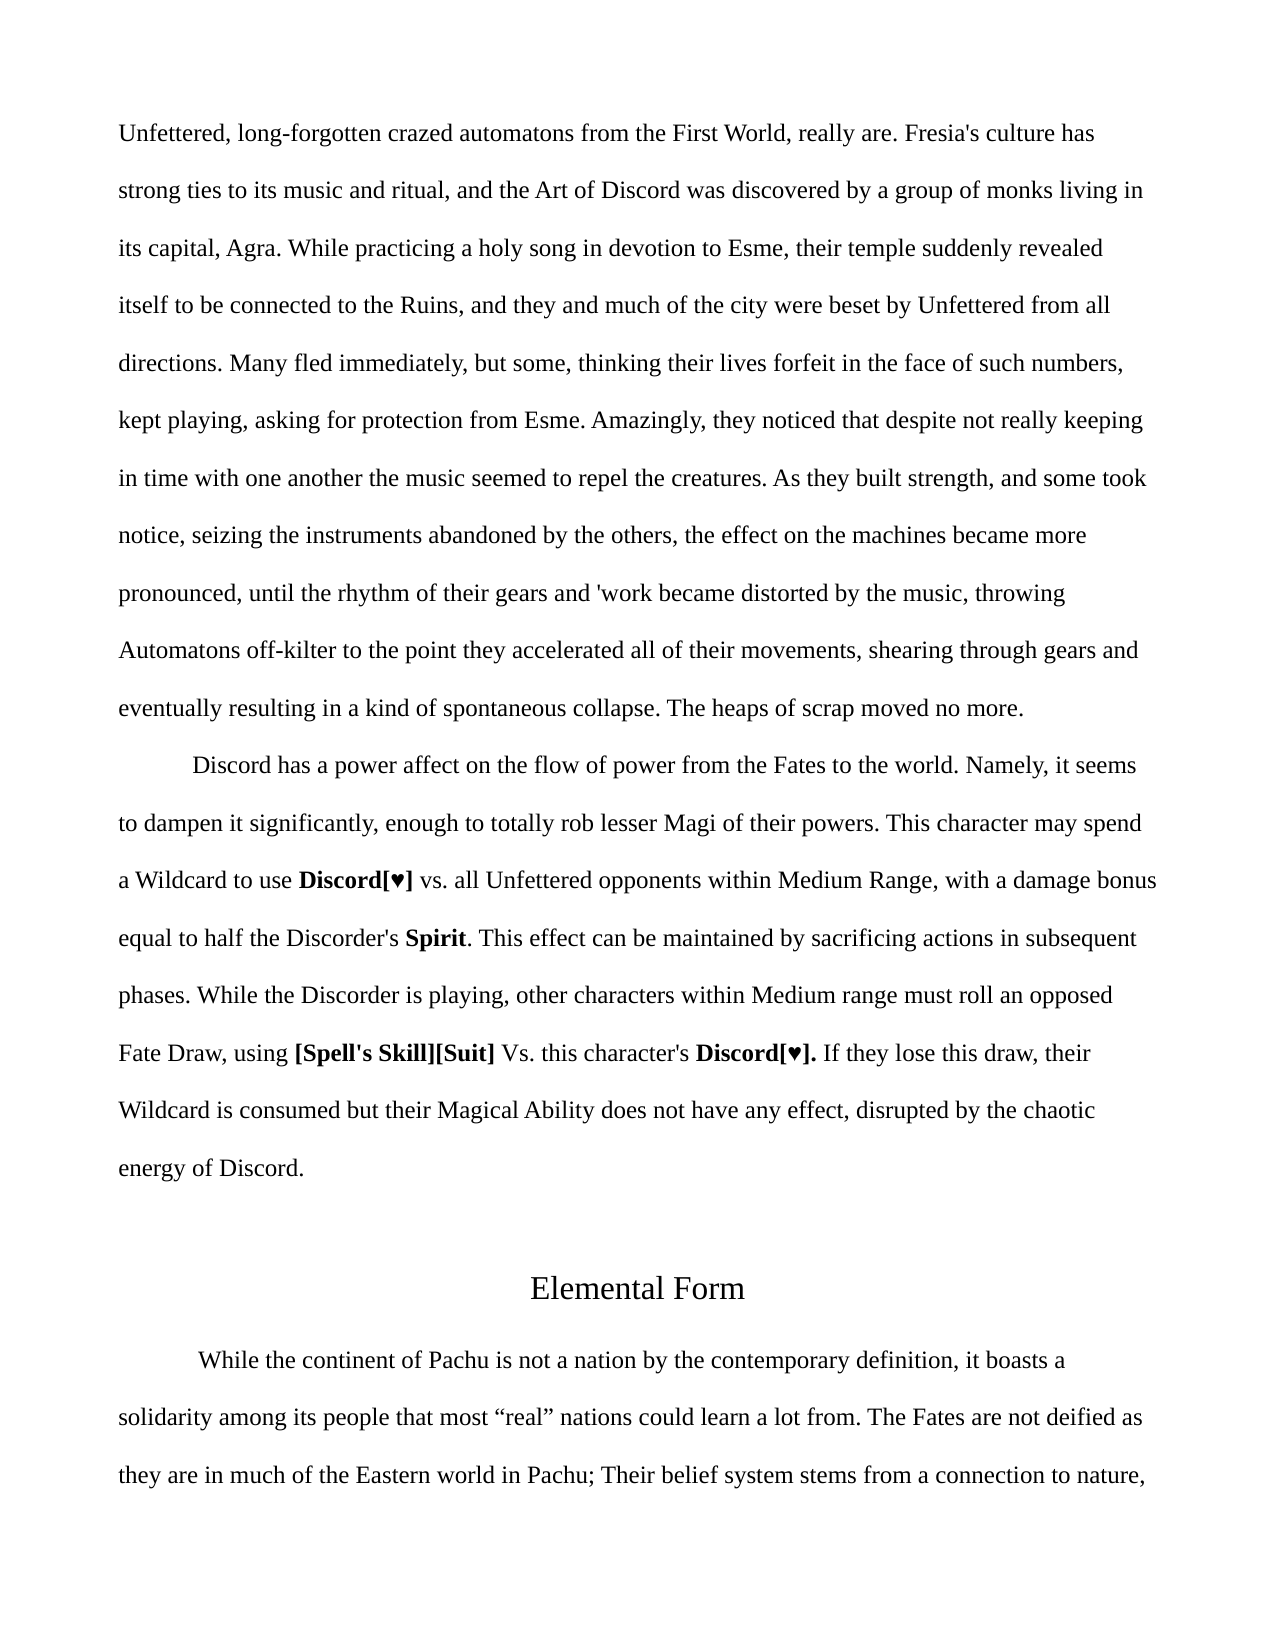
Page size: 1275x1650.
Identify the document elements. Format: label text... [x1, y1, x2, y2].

text Discord has a power affect on the flow of power from the Fates to the world. Namely, it seems to dampen it significantly, enough to totally rob lesser Magi of their powers. This character may spend a Wildcard to use Discord[♥] vs. all Unfettered opponents within Medium Range, with a damage bonus equal to half the Discorder's Spirit. This effect can be maintained by sacrificing actions in subsequent phases. While the Discorder is playing, other characters within Medium range must roll an opposed Fate Draw, using [Spell's Skill][Suit] Vs. this character's Discord[♥]. If they lose this draw, their Wildcard is consumed but their Magical Ability does not have any effect, disrupted by the chaotic energy of Discord. [118, 751, 1157, 1182]
text Unfettered, long-forgotten crazed automatons from the First World, really are. Fresia's culture has strong ties to its music and ritual, and the Art of Discord was discovered by a group of monks living in its capital, Agra. While practicing a holy song in devotion to Esme, their temple suddenly revealed itself to be connected to the Ruins, and they and much of the city were beset by Unfettered from all directions. Many fled immediately, but some, thinking their lives forfeit in the face of such numbers, kept playing, asking for protection from Esme. Amazingly, they noticed that despite not really keeping in time with one another the music seemed to repel the creatures. As they built strength, and some took notice, seizing the instruments abandoned by the others, the effect on the machines became more pronounced, until the rhythm of their gears and 'work became distorted by the music, throwing Automatons off-kilter to the point they accelerated all of their movements, shearing through gears and eventually resulting in a kind of spontaneous collapse. The heaps of scrap moved no more. [118, 118, 1157, 722]
text Elemental Form [118, 1268, 1157, 1306]
text While the continent of Pachu is not a nation by the contemporary definition, it boasts a solidarity among its people that most “real” nations could learn a lot from. The Fates are not deified as they are in much of the Eastern world in Pachu; Their belief system stems from a connection to nature, [118, 1345, 1157, 1488]
